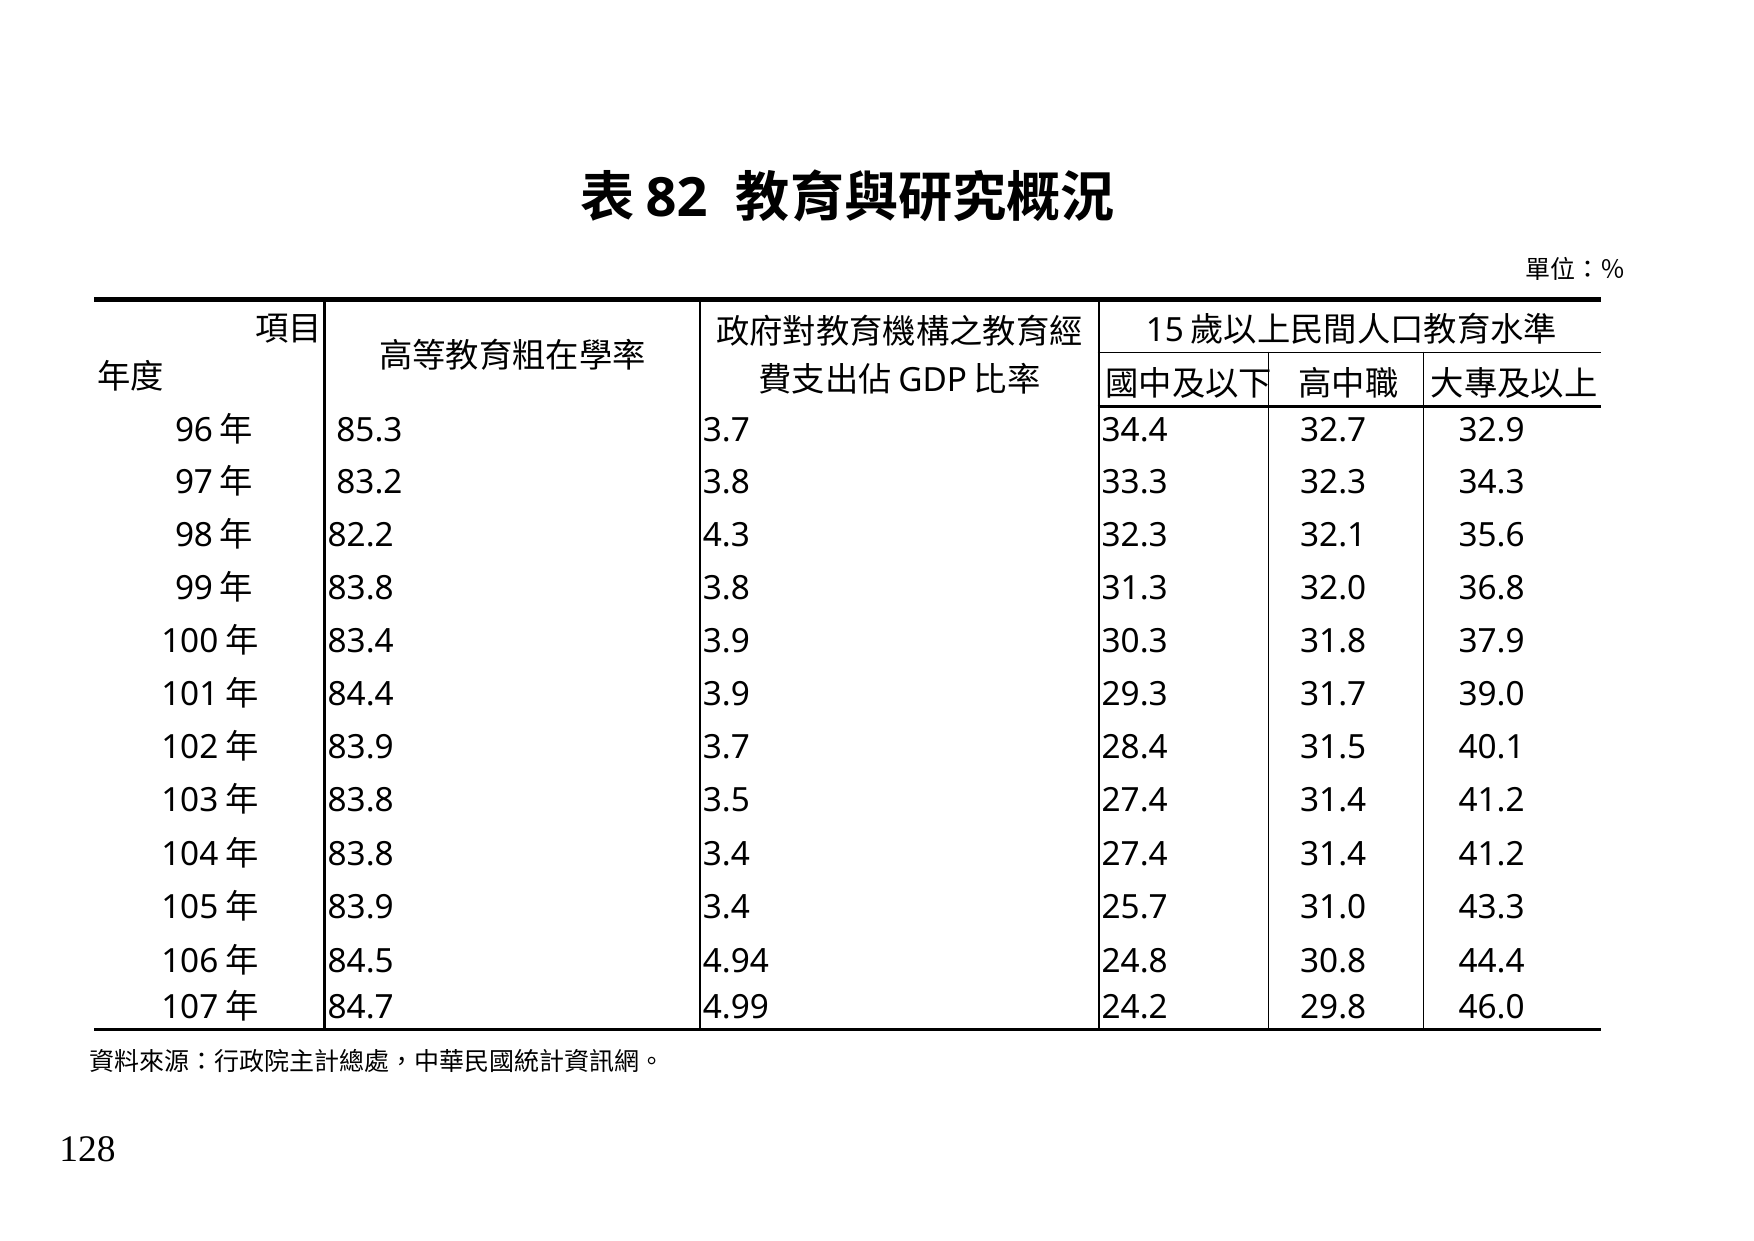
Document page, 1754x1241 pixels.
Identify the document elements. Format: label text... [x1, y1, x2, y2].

table_cell 31.7 [1269, 670, 1423, 723]
table_cell 4.3 [701, 511, 1098, 564]
table_cell 83.8 [326, 776, 699, 829]
table_cell 31.0 [1269, 883, 1423, 936]
table_cell 27.4 [1100, 776, 1268, 829]
table_cell 3.5 [701, 776, 1098, 829]
table_cell 83.9 [326, 883, 699, 936]
table_cell 41.2 [1424, 830, 1601, 883]
table_cell 99年 [94, 564, 323, 617]
text 單位：％ [59, 249, 1624, 286]
table_cell 31.4 [1269, 830, 1423, 883]
table_cell 84.4 [326, 670, 699, 723]
table_cell 32.0 [1269, 564, 1423, 617]
table_header 項目 年度 [94, 302, 323, 404]
table_cell 27.4 [1100, 830, 1268, 883]
table_cell 83.9 [326, 723, 699, 776]
table_cell 101年 [94, 670, 323, 723]
table_cell 國中及以下 [1100, 353, 1268, 404]
table_cell 103年 [94, 776, 323, 829]
table_cell 31.4 [1269, 776, 1423, 829]
table_cell 100年 [94, 617, 323, 670]
table_cell 104年 [94, 830, 323, 883]
table_cell 3.8 [701, 458, 1098, 511]
table_cell 32.7 [1269, 408, 1423, 458]
table_cell 106年 107年 [94, 936, 323, 1027]
table_cell 3.7 [701, 405, 1098, 458]
table_cell 高中職 [1269, 353, 1423, 404]
table_cell 102年 [94, 723, 323, 776]
table_cell 24.8 24.2 [1100, 936, 1268, 1027]
table_cell 30.3 [1100, 617, 1268, 670]
table_cell 3.4 [701, 830, 1098, 883]
table_cell 3.4 [701, 883, 1098, 936]
table_cell 大專及以上 [1424, 353, 1601, 404]
text 資料來源：行政院主計總處，中華民國統計資訊網。 [89, 1042, 1551, 1078]
table_cell 4.94 4.99 [701, 936, 1098, 1027]
table_cell 83.2 [326, 458, 699, 511]
table_cell 43.3 [1424, 883, 1601, 936]
table_header 政府對教育機構之教育經費支出佔GDP比率 [701, 302, 1098, 404]
table_cell 32.9 [1424, 408, 1601, 458]
subtitle 表82 教育與研究概況 [59, 137, 1636, 249]
table_cell 3.7 [701, 723, 1098, 776]
table_cell 83.8 [326, 830, 699, 883]
table_cell 3.8 [701, 564, 1098, 617]
table_cell 98年 [94, 511, 323, 564]
table_cell 40.1 [1424, 723, 1601, 776]
table_cell 31.8 [1269, 617, 1423, 670]
table_cell 31.5 [1269, 723, 1423, 776]
table_cell 37.9 [1424, 617, 1601, 670]
table_cell 34.3 [1424, 458, 1601, 511]
table_cell 83.8 [326, 564, 699, 617]
table_cell 82.2 [326, 511, 699, 564]
table_cell 32.3 [1100, 511, 1268, 564]
table_cell 39.0 [1424, 670, 1601, 723]
table_cell 25.7 [1100, 883, 1268, 936]
table_cell 84.5 84.7 [326, 936, 699, 1027]
table_cell 28.4 [1100, 723, 1268, 776]
table_cell 105年 [94, 883, 323, 936]
table_cell 29.3 [1100, 670, 1268, 723]
table_cell 33.3 [1100, 458, 1268, 511]
table_cell 3.9 [701, 670, 1098, 723]
table_header 15歲以上民間人口教育水準 [1100, 302, 1601, 352]
table_cell 97年 [94, 458, 323, 511]
table_cell 3.9 [701, 617, 1098, 670]
table_cell 36.8 [1424, 564, 1601, 617]
table_cell 41.2 [1424, 776, 1601, 829]
table_cell 32.1 [1269, 511, 1423, 564]
table_cell 34.4 [1100, 408, 1268, 458]
table_cell 44.4 46.0 [1424, 936, 1601, 1027]
table_cell 85.3 [326, 405, 699, 458]
table_cell 32.3 [1269, 458, 1423, 511]
table_cell 35.6 [1424, 511, 1601, 564]
table_header 高等教育粗在學率 [326, 302, 699, 404]
table_cell 31.3 [1100, 564, 1268, 617]
table_cell 96年 [94, 405, 323, 458]
table_cell 83.4 [326, 617, 699, 670]
table_cell 30.8 29.8 [1269, 936, 1423, 1027]
